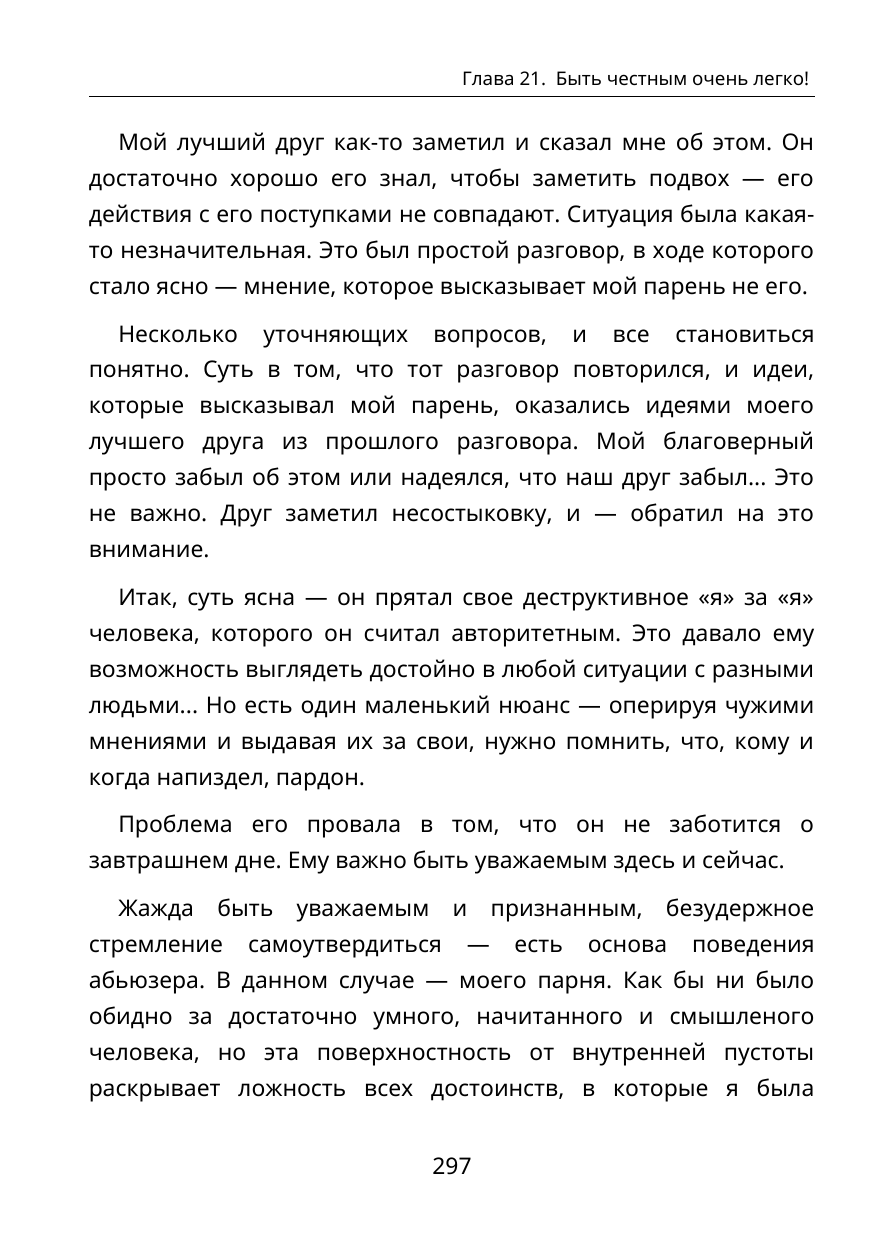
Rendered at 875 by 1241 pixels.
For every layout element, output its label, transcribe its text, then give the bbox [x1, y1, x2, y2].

text Несколько уточняющих вопросов, и все становиться понятно. Суть в том, что тот разговор повторился, и идеи, которые высказывал мой парень, оказались идеями моего лучшего друга из прошлого разговора. Мой благоверный просто забыл об этом или надеялся, что наш друг забыл... Это не важно. Друг заметил несостыковку, и — обратил на это внимание. [88, 317, 815, 564]
text Итак, суть ясна — он прятал свое деструктивное «я» за «я» человека, которого он считал авторитетным. Это давало ему возможность выглядеть достойно в любой ситуации с разными людьми... Но есть один маленький нюанс — оперируя чужими мнениями и выдавая их за свои, нужно помнить, что, кому и когда напиздел, пардон. [88, 581, 815, 792]
text Проблема его провала в том, что он не заботится о завтрашнем дне. Ему важно быть уважаемым здесь и сейчас. [88, 808, 815, 875]
text Жажда быть уважаемым и признанным, безудержное стремление самоутвердиться — есть основа поведения абьюзера. В данном случае — моего парня. Как бы ни было обидно за достаточно умного, начитанного и смышленого человека, но эта поверхностность от внутренней пустоты раскрывает ложность всех достоинств, в которые я была [88, 892, 815, 1103]
text Мой лучший друг как-то заметил и сказал мне об этом. Он достаточно хорошо его знал, чтобы заметить подвох — его действия с его поступками не совпадают. Ситуация была какая-то незначительная. Это был простой разговор, в ходе которого стало ясно — мнение, которое высказывает мой парень не его. [88, 126, 815, 301]
